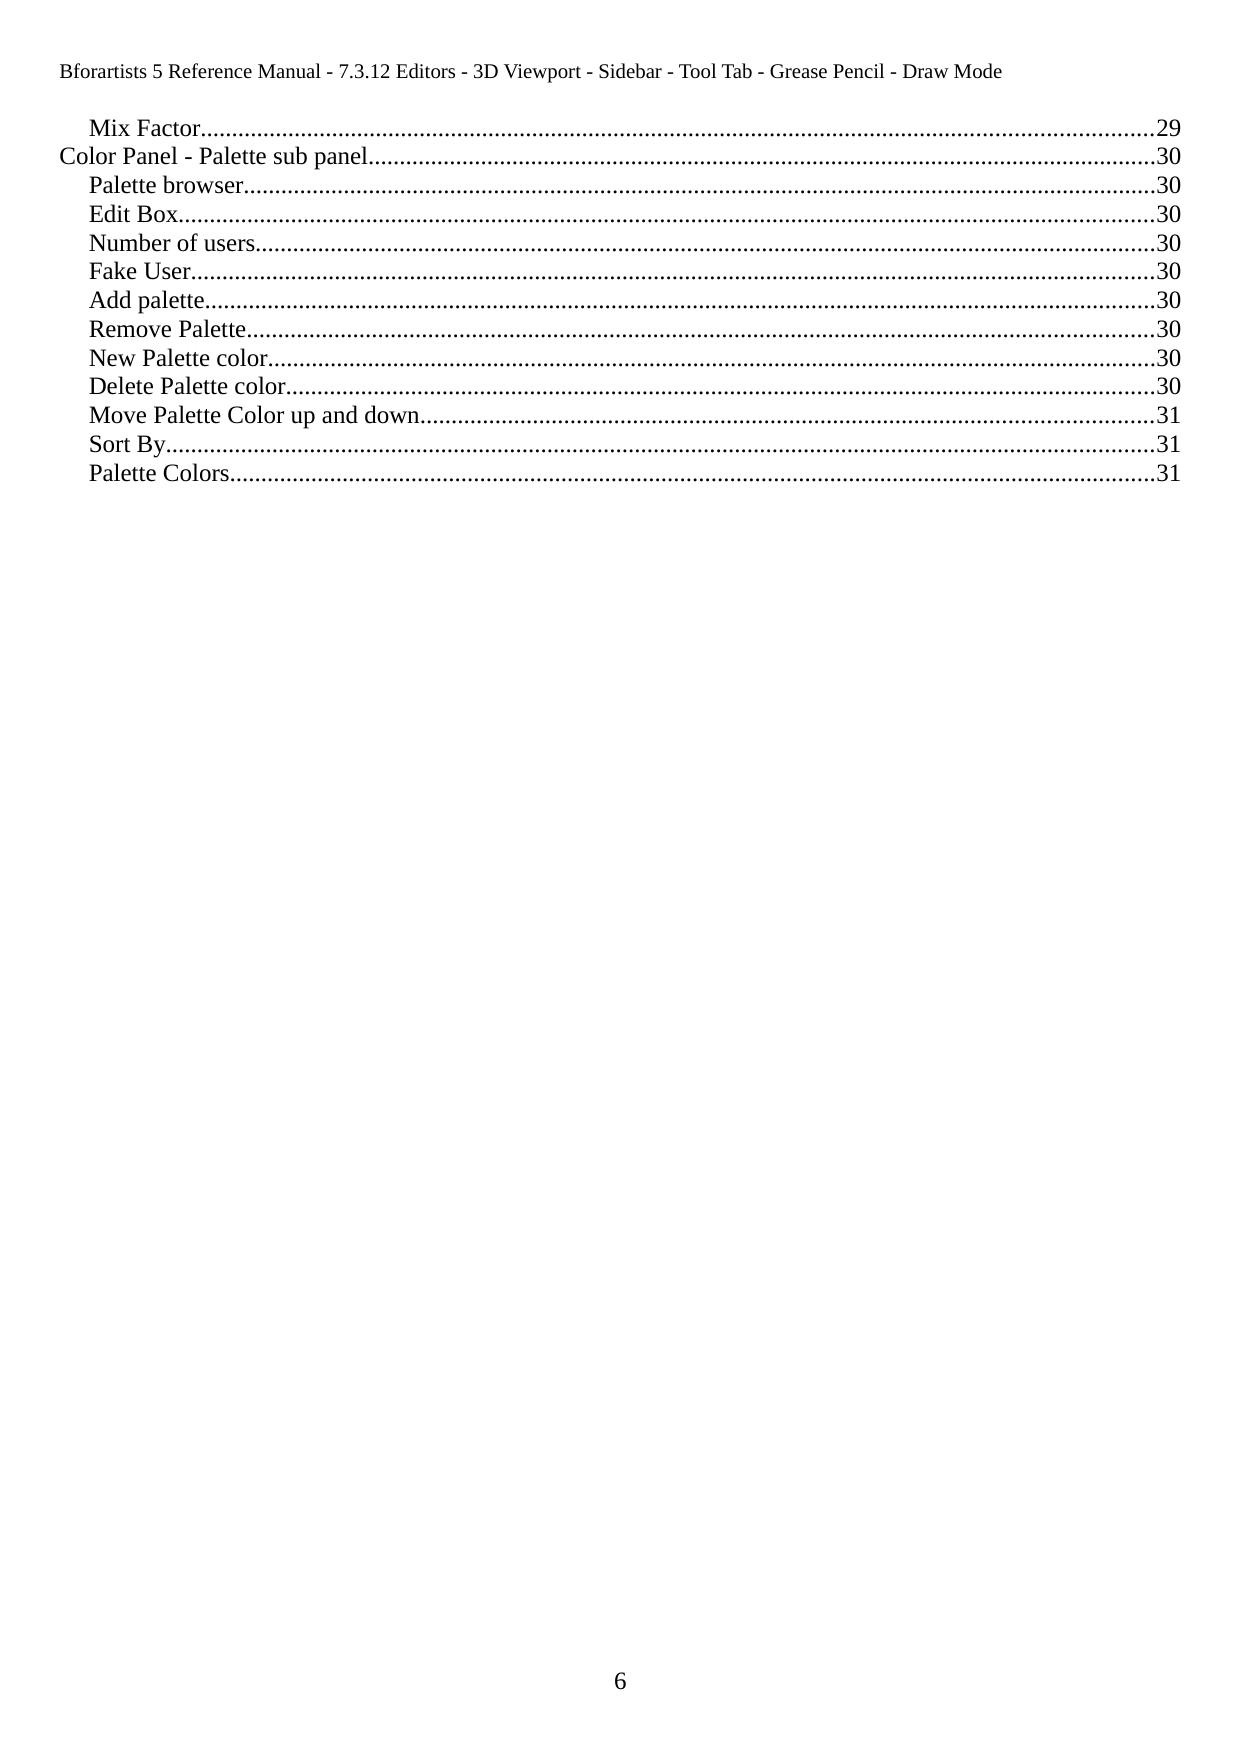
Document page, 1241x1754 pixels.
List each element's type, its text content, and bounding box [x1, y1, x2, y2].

text Color Panel - Palette sub panel 30 [59, 141, 1181, 170]
text Move Palette Color up and down 31 [88, 400, 1181, 429]
text Palette browser 30 [88, 170, 1181, 199]
text Palette Colors 31 [88, 458, 1181, 486]
text Add palette 30 [88, 285, 1181, 314]
text Edit Box 30 [88, 199, 1181, 228]
text New Palette color 30 [88, 343, 1181, 371]
text Remove Palette 30 [88, 314, 1181, 343]
text Delete Palette color 30 [88, 371, 1181, 400]
text Sort By 31 [88, 429, 1181, 458]
text Number of users 30 [88, 228, 1181, 256]
text Mix Factor 29 [88, 113, 1181, 141]
text Fake User 30 [88, 256, 1181, 285]
